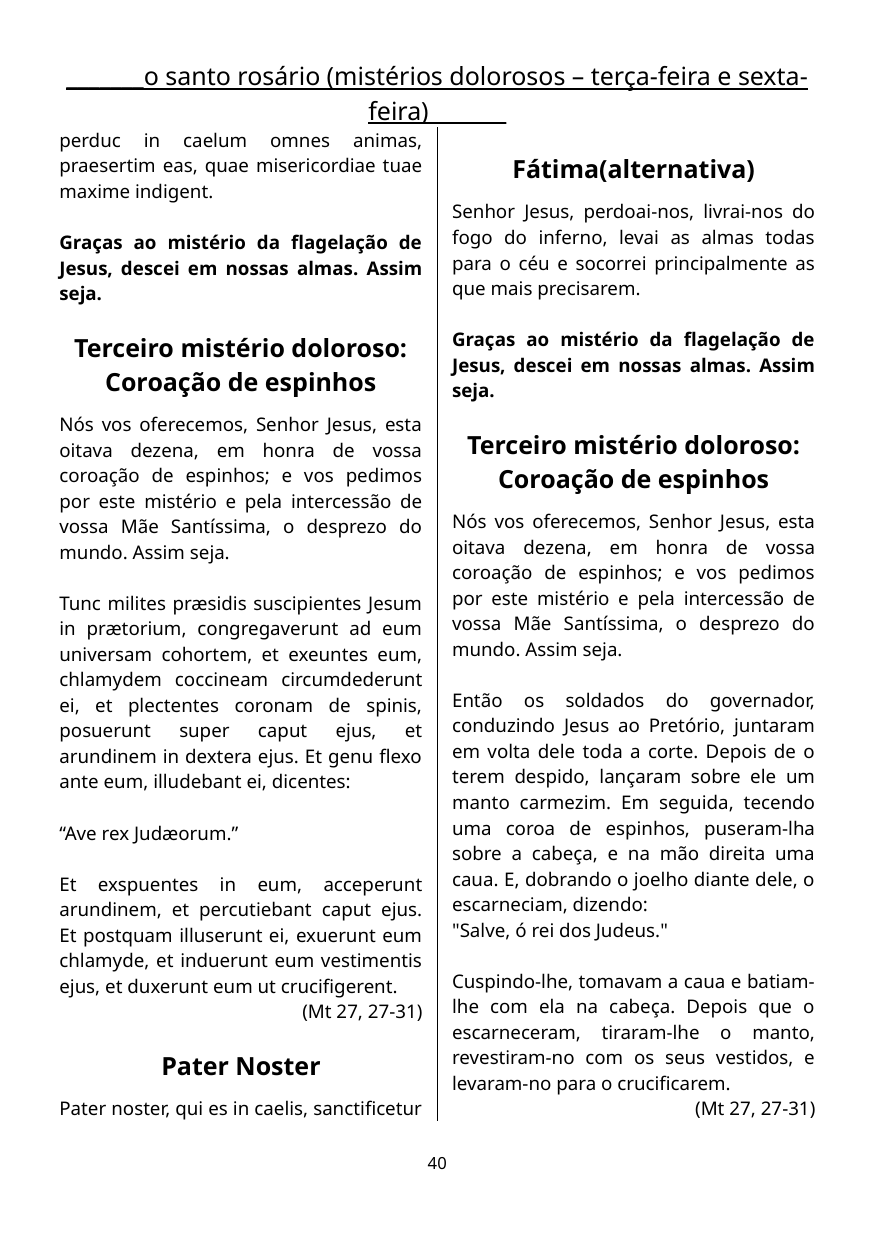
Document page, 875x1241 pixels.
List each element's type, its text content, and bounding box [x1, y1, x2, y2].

table_header perduc in caelum omnes animas, praesertim eas, quae misericordiae tuae maxime indigent. Graças ao mistério da flagelação de Jesus, descei em nossas almas. Assim seja. Terceiro mistério doloroso: Coroação de espinhos Nós vos oferecemos, Senhor Jesus, esta oitava dezena, em honra de vossa coroação de espinhos; e vos pedimos por este mistério e pela intercessão de vossa Mãe Santíssima, o desprezo do mundo. Assim seja. Tunc milites præsidis suscipientes Jesum in prætorium, congregaverunt ad eum universam cohortem, et exeuntes eum, chlamydem coccineam circumdederunt ei, et plectentes coronam de spinis, posuerunt super caput ejus, et arundinem in dextera ejus. Et genu flexo ante eum, illudebant ei, dicentes: “Ave rex Judæorum.” Et exspuentes in eum, acceperunt arundinem, et percutiebant caput ejus. Et postquam illuserunt ei, exuerunt eum chlamyde, et induerunt eum vestimentis ejus, et duxerunt eum ut crucifigerent. (Mt 27, 27-31) Pater Noster Pater noster, qui es in caelis, sanctificetur [44, 127, 437, 1121]
table_header Fátima(alternativa) Senhor Jesus, perdoai-nos, livrai-nos do fogo do inferno, levai as almas todas para o céu e socorrei principalmente as que mais precisarem. Graças ao mistério da flagelação de Jesus, descei em nossas almas. Assim seja. Terceiro mistério doloroso: Coroação de espinhos Nós vos oferecemos, Senhor Jesus, esta oitava dezena, em honra de vossa coroação de espinhos; e vos pedimos por este mistério e pela intercessão de vossa Mãe Santíssima, o desprezo do mundo. Assim seja. Então os soldados do governador, conduzindo Jesus ao Pretório, juntaram em volta dele toda a corte. Depois de o terem despido, lançaram sobre ele um manto carmezim. Em seguida, tecendo uma coroa de espinhos, puseram-lha sobre a cabeça, e na mão direita uma caua. E, dobrando o joelho diante dele, o escarneciam, dizendo: "Salve, ó rei dos Judeus." Cuspindo-lhe, tomavam a caua e batiam-lhe com ela na cabeça. Depois que o escarneceram, tiraram-lhe o manto, revestiram-no com os seus vestidos, e levaram-no para o crucificarem. (Mt 27, 27-31) [438, 127, 830, 1121]
